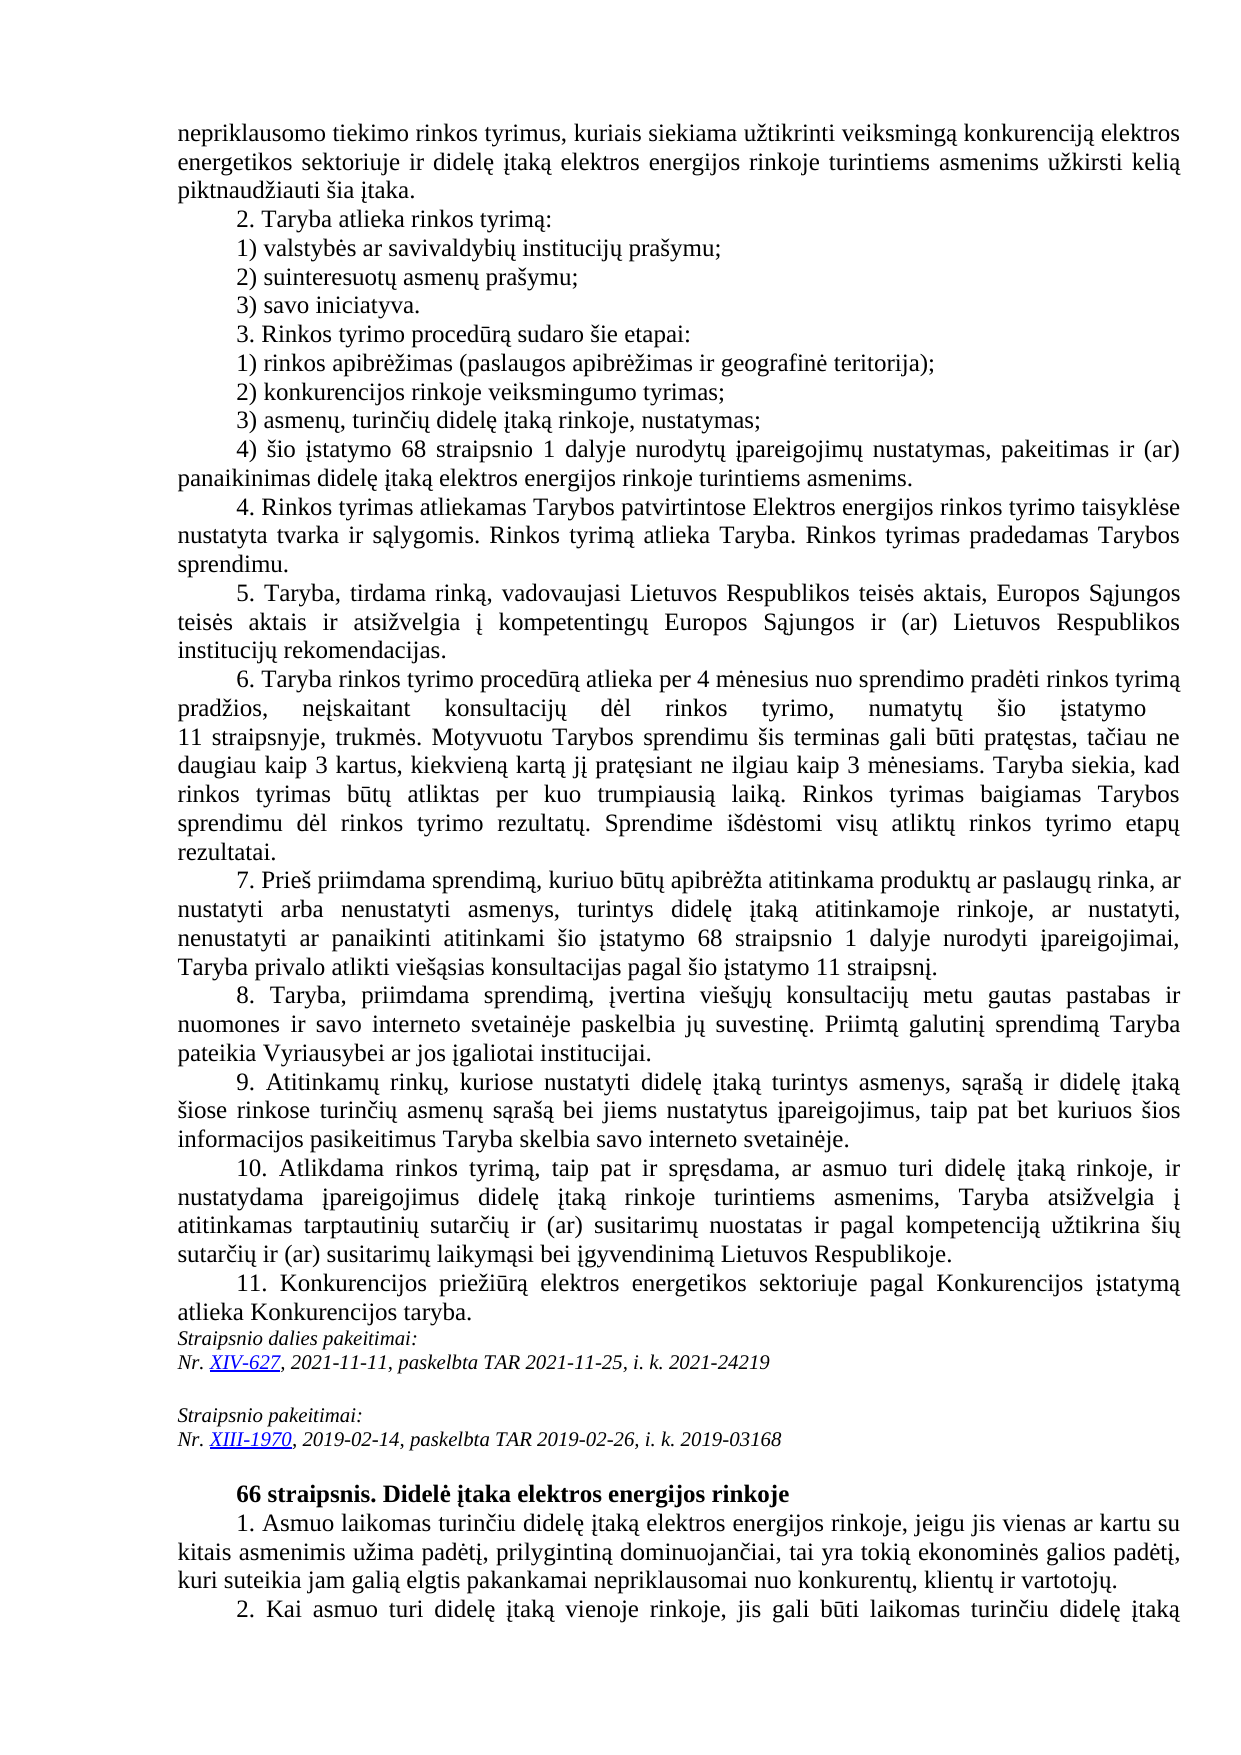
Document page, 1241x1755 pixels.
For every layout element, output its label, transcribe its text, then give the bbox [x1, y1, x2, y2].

text 3) savo iniciatyva. [177, 291, 1181, 319]
text Straipsnio dalies pakeitimai: [177, 1326, 1181, 1350]
text 9. Atitinkamų rinkų, kuriose nustatyti didelę įtaką turintys asmenys, sąrašą ir didelę įtaką šiose rinkose turinčių asmenų sąrašą bei jiems nustatytus įpareigojimus, taip pat bet kuriuos šios informacijos pasikeitimus Taryba skelbia savo interneto svetainėje. [177, 1067, 1181, 1153]
text 2. Taryba atlieka rinkos tyrimą: [177, 204, 1181, 233]
text 1. Asmuo laikomas turinčiu didelę įtaką elektros energijos rinkoje, jeigu jis vienas ar kartu su kitais asmenimis užima padėtį, prilygintiną dominuojančiai, tai yra tokią ekonominės galios padėtį, kuri suteikia jam galią elgtis pakankamai nepriklausomai nuo konkurentų, klientų ir vartotojų. [177, 1508, 1181, 1594]
text 5. Taryba, tirdama rinką, vadovaujasi Lietuvos Respublikos teisės aktais, Europos Sąjungos teisės aktais ir atsižvelgia į kompetentingų Europos Sąjungos ir (ar) Lietuvos Respublikos institucijų rekomendacijas. [177, 578, 1181, 664]
text 66 straipsnis. Didelė įtaka elektros energijos rinkoje [177, 1479, 1181, 1508]
text 3. Rinkos tyrimo procedūrą sudaro šie etapai: [177, 319, 1181, 348]
text 4. Rinkos tyrimas atliekamas Tarybos patvirtintose Elektros energijos rinkos tyrimo taisyklėse nustatyta tvarka ir sąlygomis. Rinkos tyrimą atlieka Taryba. Rinkos tyrimas pradedamas Tarybos sprendimu. [177, 492, 1181, 578]
text Nr. XIII-1970, 2019-02-14, paskelbta TAR 2019-02-26, i. k. 2019-03168 [177, 1427, 1181, 1451]
text Nr. XIV-627, 2021-11-11, paskelbta TAR 2021-11-25, i. k. 2021-24219 [177, 1350, 1181, 1374]
text 1) rinkos apibrėžimas (paslaugos apibrėžimas ir geografinė teritorija); [177, 348, 1181, 377]
text 1) valstybės ar savivaldybių institucijų prašymu; [177, 233, 1181, 262]
text 11. Konkurencijos priežiūrą elektros energetikos sektoriuje pagal Konkurencijos įstatymą atlieka Konkurencijos taryba. [177, 1268, 1181, 1326]
text Straipsnio pakeitimai: [177, 1402, 1181, 1427]
text 2. Kai asmuo turi didelę įtaką vienoje rinkoje, jis gali būti laikomas turinčiu didelę įtaką [177, 1594, 1181, 1623]
text 6. Taryba rinkos tyrimo procedūrą atlieka per 4 mėnesius nuo sprendimo pradėti rinkos tyrimą pradžios, neįskaitant konsultacijų dėl rinkos tyrimo, numatytų šio įstatymo 11 straipsnyje, trukmės. Motyvuotu Tarybos sprendimu šis terminas gali būti pratęstas, tačiau ne daugiau kaip 3 kartus, kiekvieną kartą jį pratęsiant ne ilgiau kaip 3 mėnesiams. Taryba siekia, kad rinkos tyrimas būtų atliktas per kuo trumpiausią laiką. Rinkos tyrimas baigiamas Tarybos sprendimu dėl rinkos tyrimo rezultatų. Sprendime išdėstomi visų atliktų rinkos tyrimo etapų rezultatai. [177, 664, 1181, 866]
text 3) asmenų, turinčių didelę įtaką rinkoje, nustatymas; [177, 406, 1181, 434]
text 4) šio įstatymo 68 straipsnio 1 dalyje nurodytų įpareigojimų nustatymas, pakeitimas ir (ar) panaikinimas didelę įtaką elektros energijos rinkoje turintiems asmenims. [177, 434, 1181, 492]
text 7. Prieš priimdama sprendimą, kuriuo būtų apibrėžta atitinkama produktų ar paslaugų rinka, ar nustatyti arba nenustatyti asmenys, turintys didelę įtaką atitinkamoje rinkoje, ar nustatyti, nenustatyti ar panaikinti atitinkami šio įstatymo 68 straipsnio 1 dalyje nurodyti įpareigojimai, Taryba privalo atlikti viešąsias konsultacijas pagal šio įstatymo 11 straipsnį. [177, 866, 1181, 981]
text 2) suinteresuotų asmenų prašymu; [177, 262, 1181, 291]
text 2) konkurencijos rinkoje veiksmingumo tyrimas; [177, 377, 1181, 406]
text nepriklausomo tiekimo rinkos tyrimus, kuriais siekiama užtikrinti veiksmingą konkurenciją elektros energetikos sektoriuje ir didelę įtaką elektros energijos rinkoje turintiems asmenims užkirsti kelią piktnaudžiauti šia įtaka. [177, 118, 1181, 204]
text 10. Atlikdama rinkos tyrimą, taip pat ir spręsdama, ar asmuo turi didelę įtaką rinkoje, ir nustatydama įpareigojimus didelę įtaką rinkoje turintiems asmenims, Taryba atsižvelgia į atitinkamas tarptautinių sutarčių ir (ar) susitarimų nuostatas ir pagal kompetenciją užtikrina šių sutarčių ir (ar) susitarimų laikymąsi bei įgyvendinimą Lietuvos Respublikoje. [177, 1153, 1181, 1268]
text 8. Taryba, priimdama sprendimą, įvertina viešųjų konsultacijų metu gautas pastabas ir nuomones ir savo interneto svetainėje paskelbia jų suvestinę. Priimtą galutinį sprendimą Taryba pateikia Vyriausybei ar jos įgaliotai institucijai. [177, 981, 1181, 1067]
